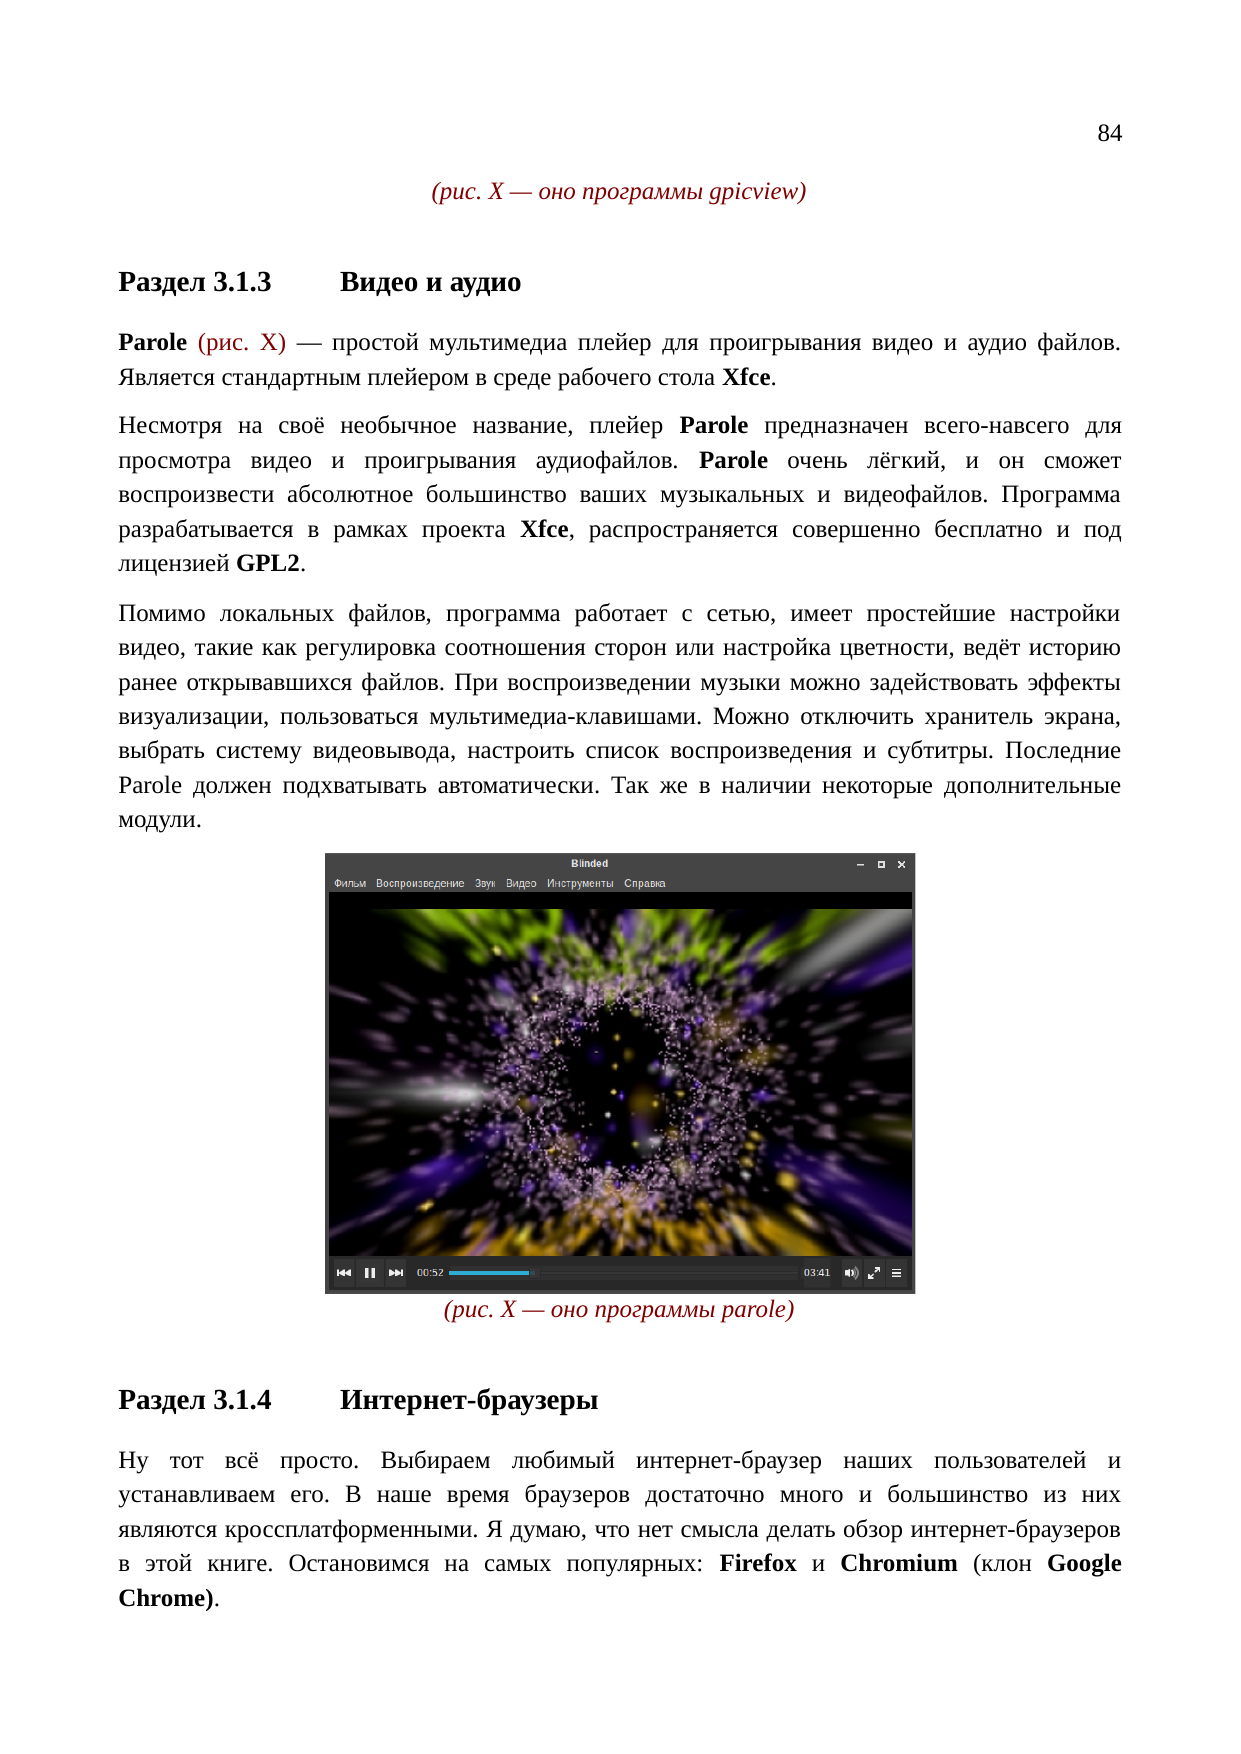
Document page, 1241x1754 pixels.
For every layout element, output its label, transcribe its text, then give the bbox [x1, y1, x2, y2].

text (рис. Х — оно программы gpicview) [118, 176, 1122, 205]
text (рис. Х — оно программы parole) [118, 1294, 1122, 1323]
subtitle Интернет-браузеры [118, 1382, 1122, 1415]
text Несмотря на своё необычное название, плейер Parole предназначен всего-навсего для просмотра видео и проигрывания аудиофайлов. Parole очень лёгкий, и он сможет воспроизвести абсолютное большинство ваших музыкальных и видеофайлов. Программа разрабатывается в рамках проекта Xfce, распространяется совершенно бесплатно и под лицензией GPL2. [118, 411, 1122, 577]
text Помимо локальных файлов, программа работает с сетью, имеет простейшие настройки видео, такие как регулировка соотношения сторон или настройка цветности, ведёт историю ранее открывавшихся файлов. При воспроизведении музыки можно задействовать эффекты визуализации, пользоваться мультимедиа-клавишами. Можно отключить хранитель экрана, выбрать систему видеовывода, настроить список воспроизведения и субтитры. Последние Parole должен подхватывать автоматически. Так же в наличии некоторые дополнительные модули. [118, 598, 1122, 833]
subtitle Видео и аудио [118, 264, 1122, 298]
text Parole (рис. Х) — простой мультимедиа плейер для проигрывания видео и аудио файлов. Является стандартным плейером в среде рабочего стола Xfce. [118, 327, 1122, 390]
text Ну тот всё просто. Выбираем любимый интернет-браузер наших пользователей и устанавливаем его. В наше время браузеров достаточно много и большинство из них являются кроссплатформенными. Я думаю, что нет смысла делать обзор интернет-браузеров в этой книге. Остановимся на самых популярных: Firefox и Chromium (клон Google Chrome). [118, 1445, 1122, 1611]
picture [325, 853, 916, 1294]
